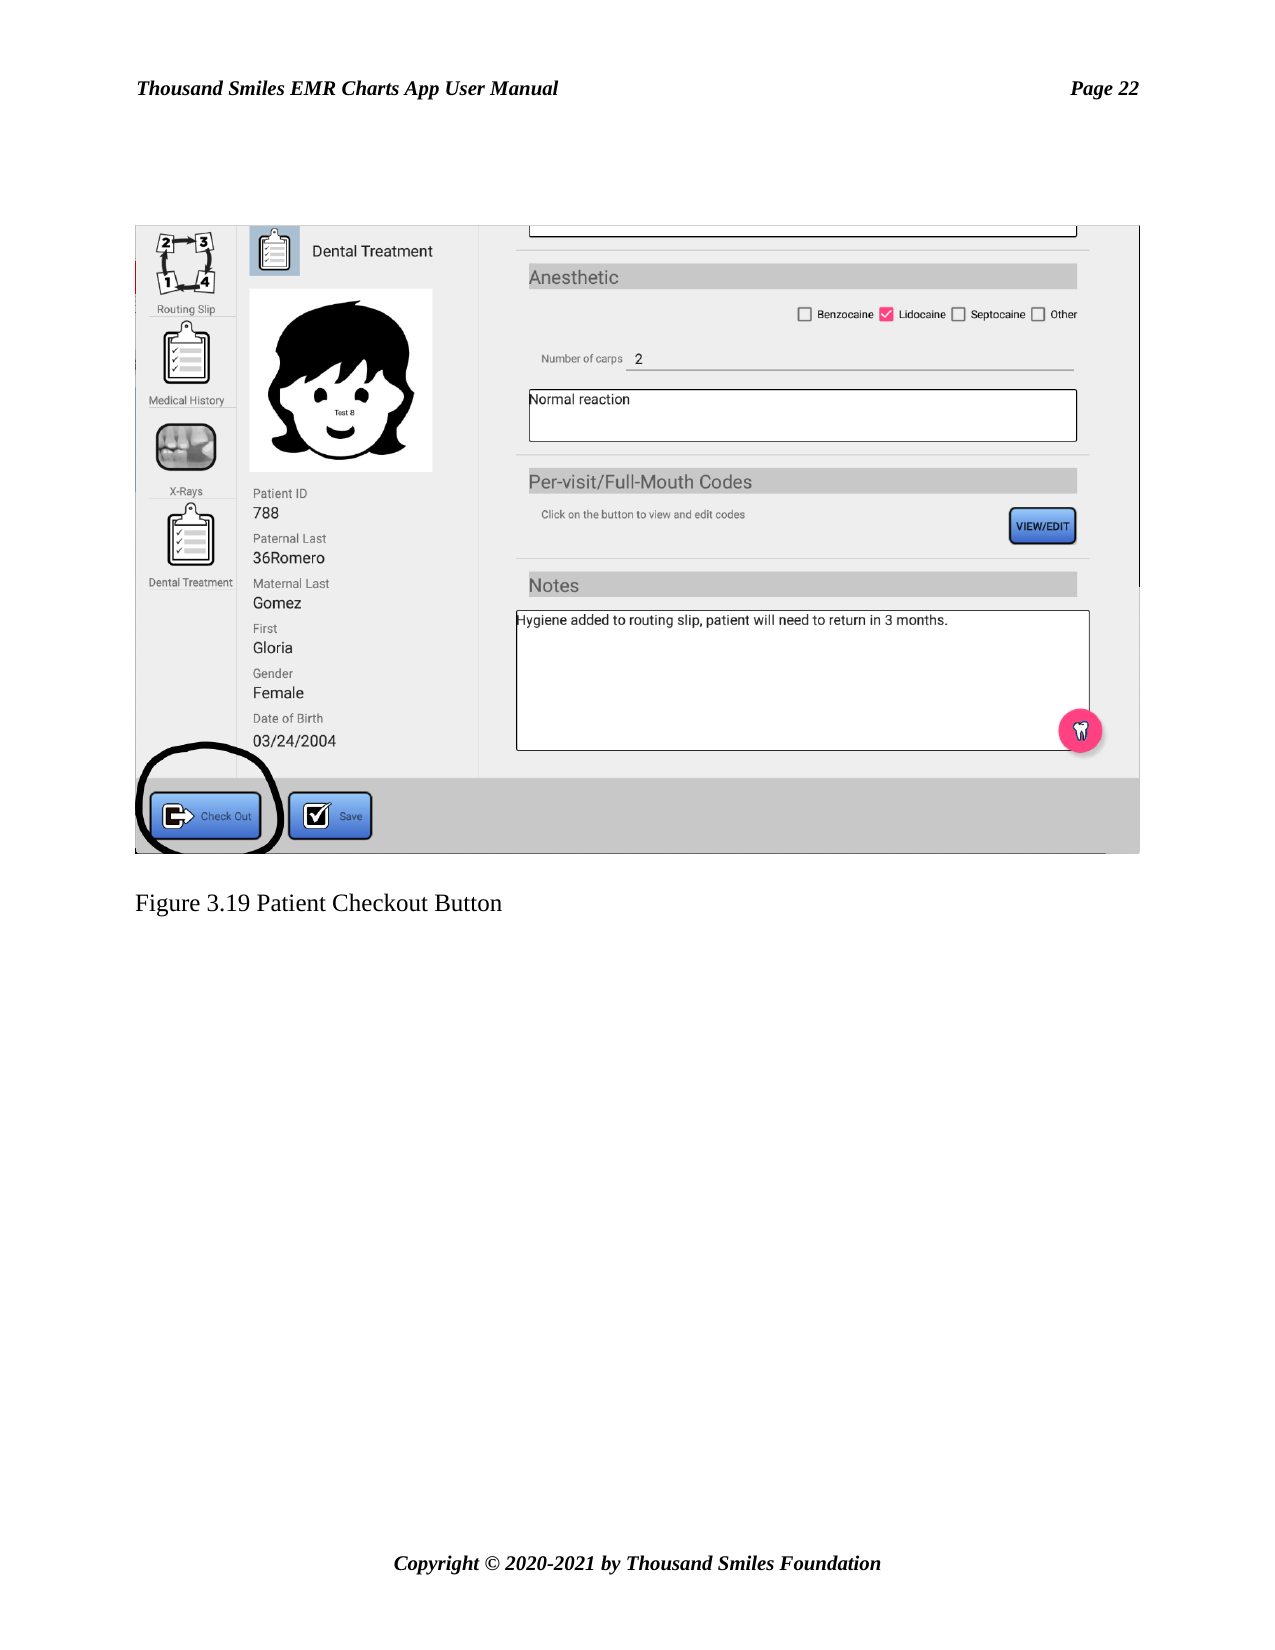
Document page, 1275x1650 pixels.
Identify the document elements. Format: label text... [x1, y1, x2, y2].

picture [135, 225, 1140, 854]
text Figure 3.19 Patient Checkout Button [135, 891, 1140, 916]
